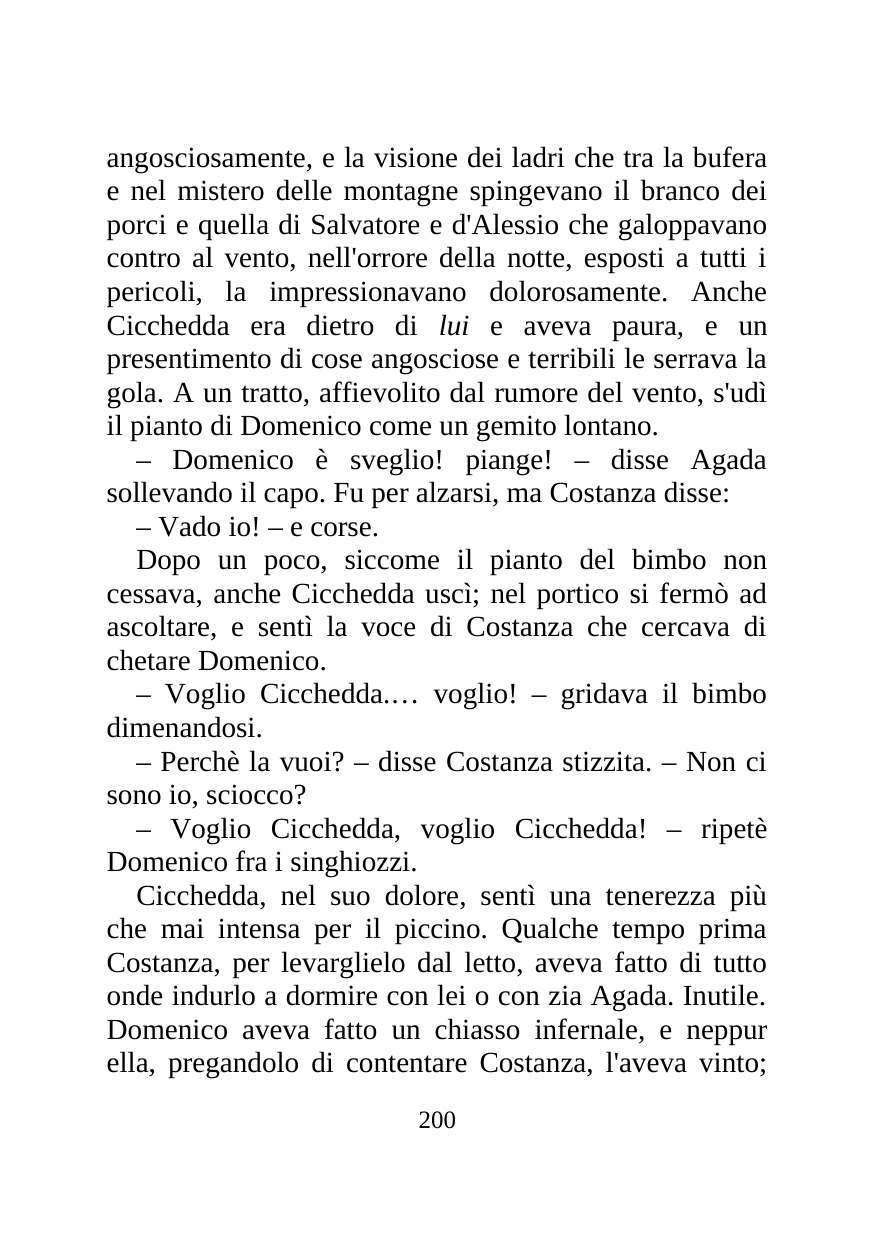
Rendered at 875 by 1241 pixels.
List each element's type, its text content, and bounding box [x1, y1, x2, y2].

text – Perchè la vuoi? – disse Costanza stizzita. – Non ci sono io, sciocco? [106, 744, 768, 811]
text Dopo un poco, siccome il pianto del bimbo non cessava, anche Cicchedda uscì; nel portico si fermò ad ascoltare, e sentì la voce di Costanza che cercava di chetare Domenico. [106, 542, 768, 677]
text – Domenico è sveglio! piange! – disse Agada sollevando il capo. Fu per alzarsi, ma Costanza disse: [106, 442, 768, 509]
text – Voglio Cicchedda, voglio Cicchedda! – ripetè Domenico fra i singhiozzi. [106, 811, 768, 878]
text – Vado io! – e corse. [106, 509, 768, 542]
text Cicchedda, nel suo dolore, sentì una tenerezza più che mai intensa per il piccino. Qualche tempo prima Costanza, per levarglielo dal letto, aveva fatto di tutto onde indurlo a dormire con lei o con zia Agada. Inutile. Domenico aveva fatto un chiasso infernale, e neppur ella, pregandolo di contentare Costanza, l'aveva vinto; [106, 878, 768, 1079]
text – Voglio Cicchedda.… voglio! – gridava il bimbo dimenandosi. [106, 677, 768, 744]
text angosciosamente, e la visione dei ladri che tra la bufera e nel mistero delle montagne spingevano il branco dei porci e quella di Salvatore e d'Alessio che galoppavano contro al vento, nell'orrore della notte, esposti a tutti i pericoli, la impressionavano dolorosamente. Anche Cicchedda era dietro di lui e aveva paura, e un presentimento di cose angosciose e terribili le serrava la gola. A un tratto, affievolito dal rumore del vento, s'udì il pianto di Domenico come un gemito lontano. [106, 140, 768, 442]
